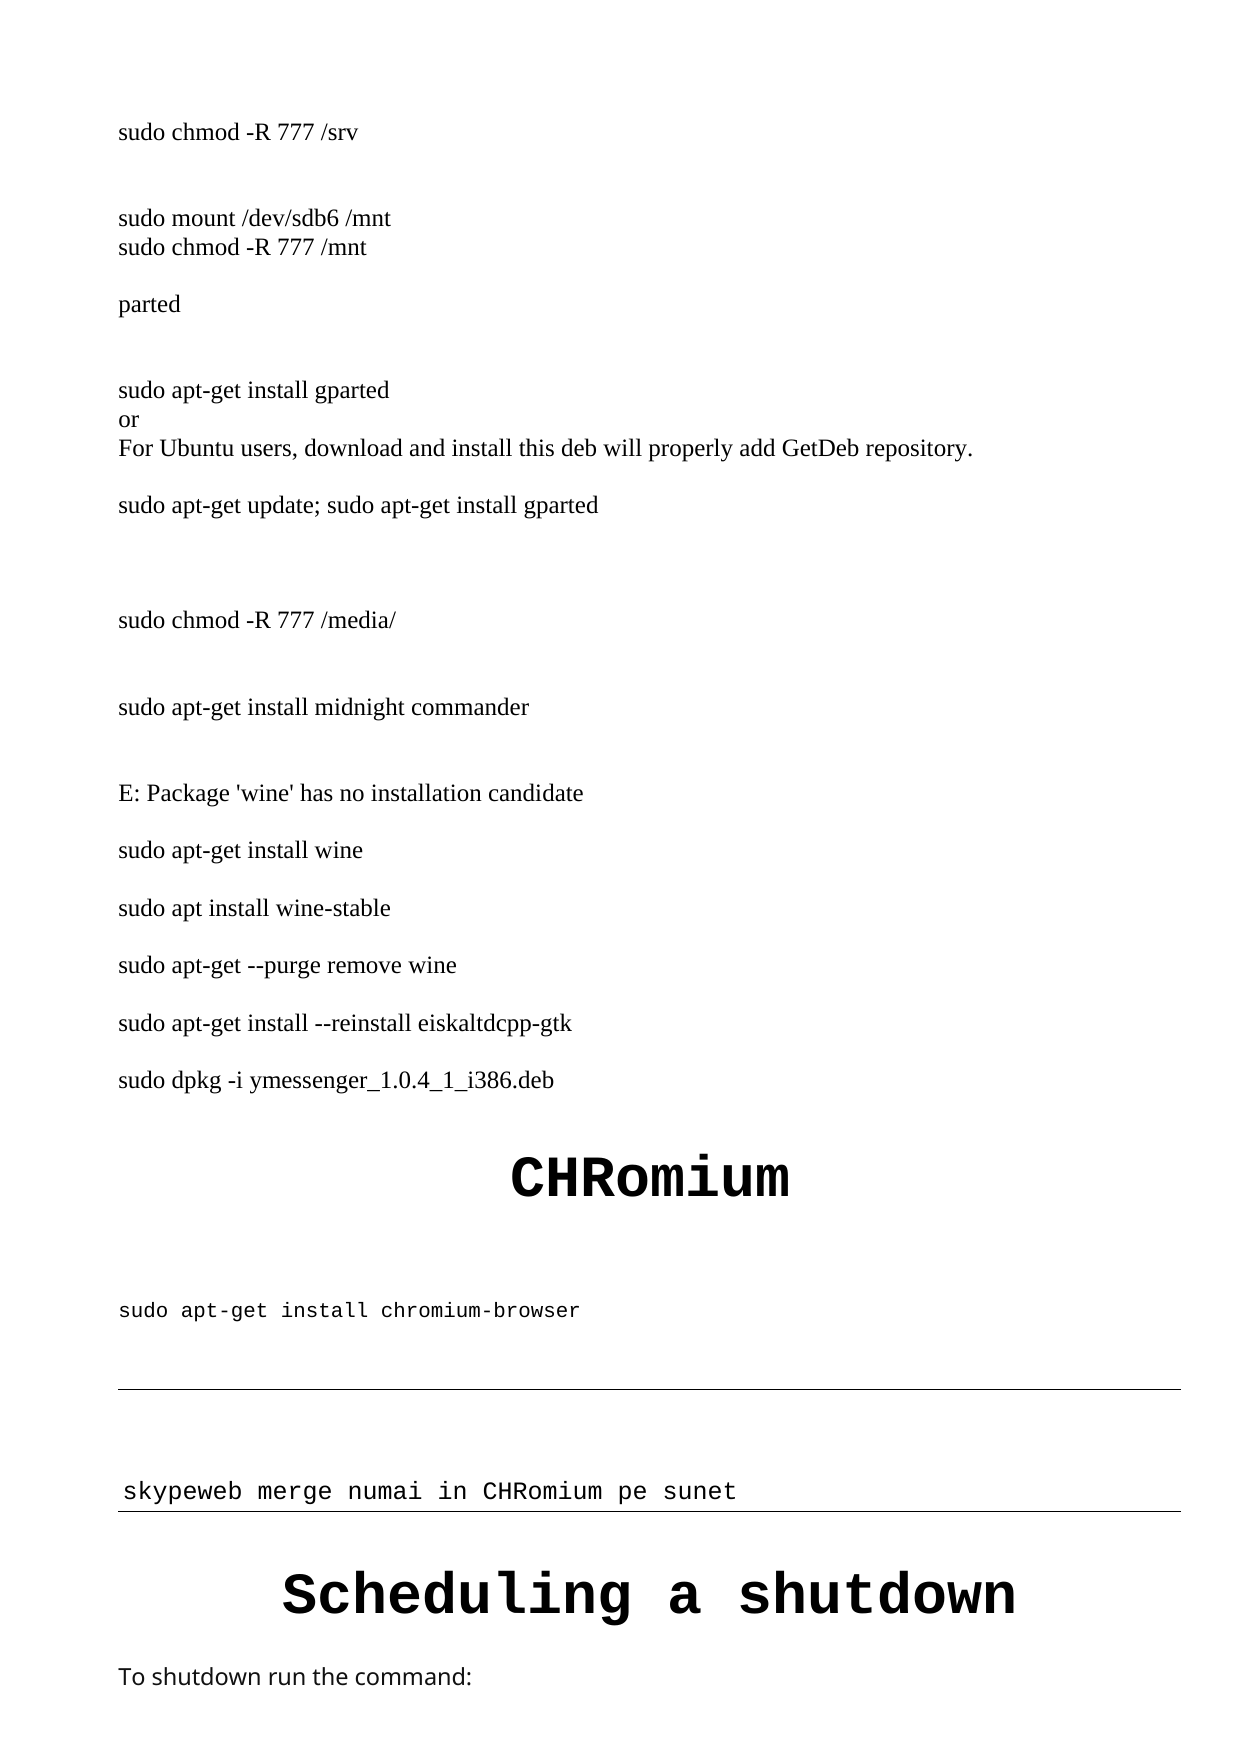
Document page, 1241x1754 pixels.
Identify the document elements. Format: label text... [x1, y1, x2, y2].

text sudo apt-get install chromium-browser [118, 1300, 1181, 1324]
text sudo mount /dev/sdb6 /mnt [118, 203, 1181, 232]
title Scheduling a shutdown [118, 1565, 1181, 1631]
text sudo apt-get --purge remove wine [118, 950, 1181, 979]
text skypeweb merge numai in CHRomium pe sunet [118, 1474, 1181, 1511]
text For Ubuntu users, download and install this deb will properly add GetDeb repository. [118, 433, 1181, 462]
text or [118, 404, 1181, 433]
text E: Package 'wine' has no installation candidate [118, 778, 1181, 807]
text sudo chmod -R 777 /media/ [118, 605, 1181, 634]
text sudo apt-get install gparted [118, 375, 1181, 404]
text parted [118, 289, 1181, 318]
text sudo apt install wine-stable [118, 893, 1181, 922]
text sudo apt-get install midnight commander [118, 692, 1181, 720]
text sudo chmod -R 777 /mnt [118, 232, 1181, 260]
text sudo apt-get update; sudo apt-get install gparted [118, 490, 1181, 519]
text sudo apt-get install wine [118, 835, 1181, 864]
text sudo chmod -R 777 /srv [118, 117, 1181, 145]
text To shutdown run the command: [118, 1660, 1181, 1692]
text sudo apt-get install --reinstall eiskaltdcpp-gtk [118, 1008, 1181, 1037]
title CHRomium [118, 1148, 1181, 1214]
text sudo dpkg -i ymessenger_1.0.4_1_i386.deb [118, 1065, 1181, 1094]
